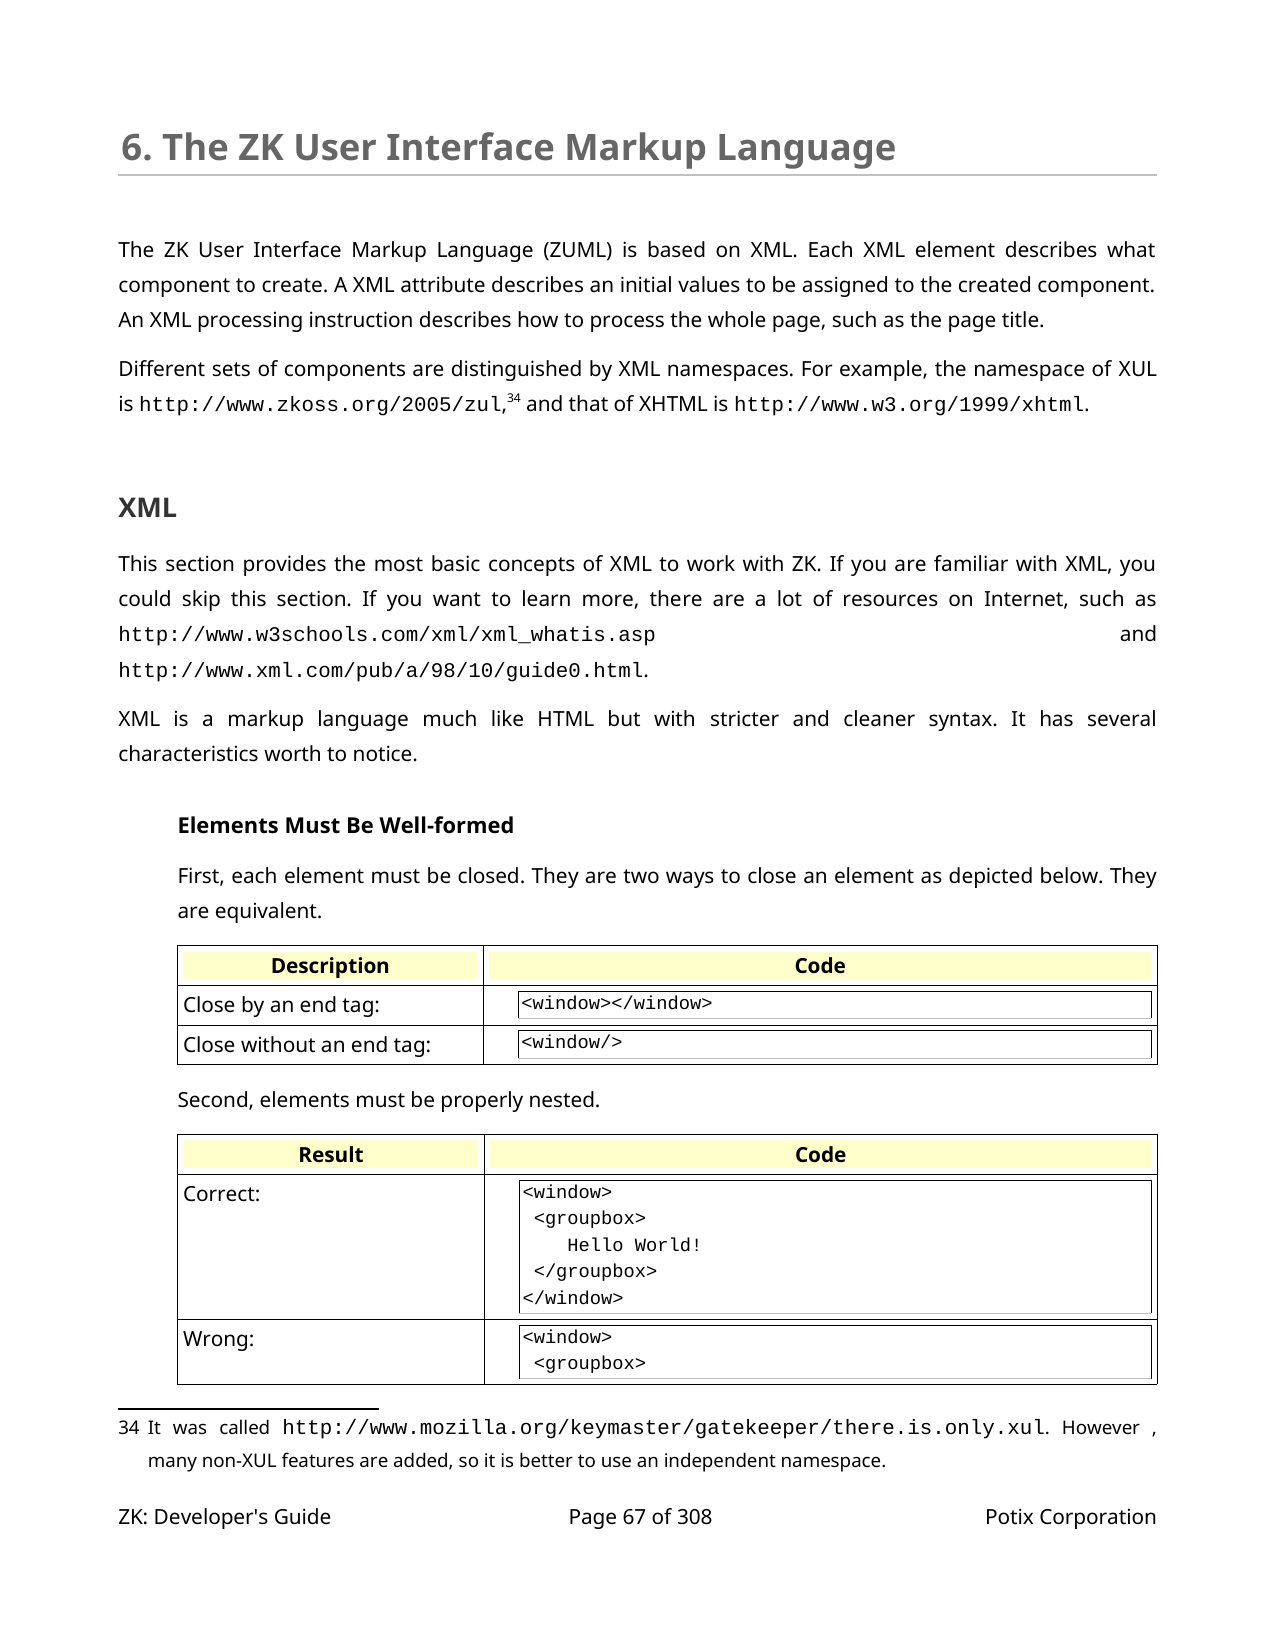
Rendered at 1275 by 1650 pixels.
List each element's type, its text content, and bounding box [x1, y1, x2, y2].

text First, each element must be closed. They are two ways to close an element as depicted below. They are equivalent. [177, 861, 1157, 924]
text This section provides the most basic concepts of XML to work with ZK. If you are familiar with XML, you could skip this section. If you want to learn more, there are a lot of resources on Internet, such as http://www.w3schools.com/xml/xml_whatis.asp and http://www.xml.com/pub/a/98/10/guide0.html. [118, 549, 1157, 684]
text It was called http://www.mozilla.org/keymaster/gatekeeper/there.is.only.xul. However , many non-XUL features are added, so it is better to use an independent namespace. [118, 1415, 1157, 1473]
text XML is a markup language much like HTML but with stricter and cleaner syntax. It has several characteristics worth to notice. [118, 704, 1157, 768]
table_cell <window/> [484, 1026, 1157, 1064]
text Different sets of components are distinguished by XML namespaces. For example, the namespace of XUL is http://www.zkoss.org/2005/zul, and that of XHTML is http://www.w3.org/1999/xhtml. [118, 354, 1157, 418]
subtitle XML [118, 489, 1157, 526]
table_header Code [485, 1135, 1157, 1174]
table_header Result [178, 1135, 484, 1174]
table_cell Close without an end tag: [178, 1026, 483, 1064]
table_cell <window> <groupbox> [485, 1320, 1157, 1384]
table_cell Correct: [178, 1175, 484, 1319]
table_cell <window> <groupbox> Hello World! </groupbox> </window> [485, 1175, 1157, 1319]
table_cell Close by an end tag: [178, 986, 483, 1024]
text Second, elements must be properly nested. [177, 1085, 1157, 1113]
table_header Code [484, 946, 1157, 985]
subtitle 6. The ZK User Interface Markup Language [118, 118, 1157, 174]
table_header Description [178, 946, 483, 985]
table_cell <window></window> [484, 986, 1157, 1024]
subtitle Elements Must Be Well-formed [177, 810, 1157, 840]
text The ZK User Interface Markup Language (ZUML) is based on XML. Each XML element describes what component to create. A XML attribute describes an initial values to be assigned to the created component. An XML processing instruction describes how to process the whole page, such as the page title. [118, 235, 1157, 333]
table_cell Wrong: [178, 1320, 484, 1384]
